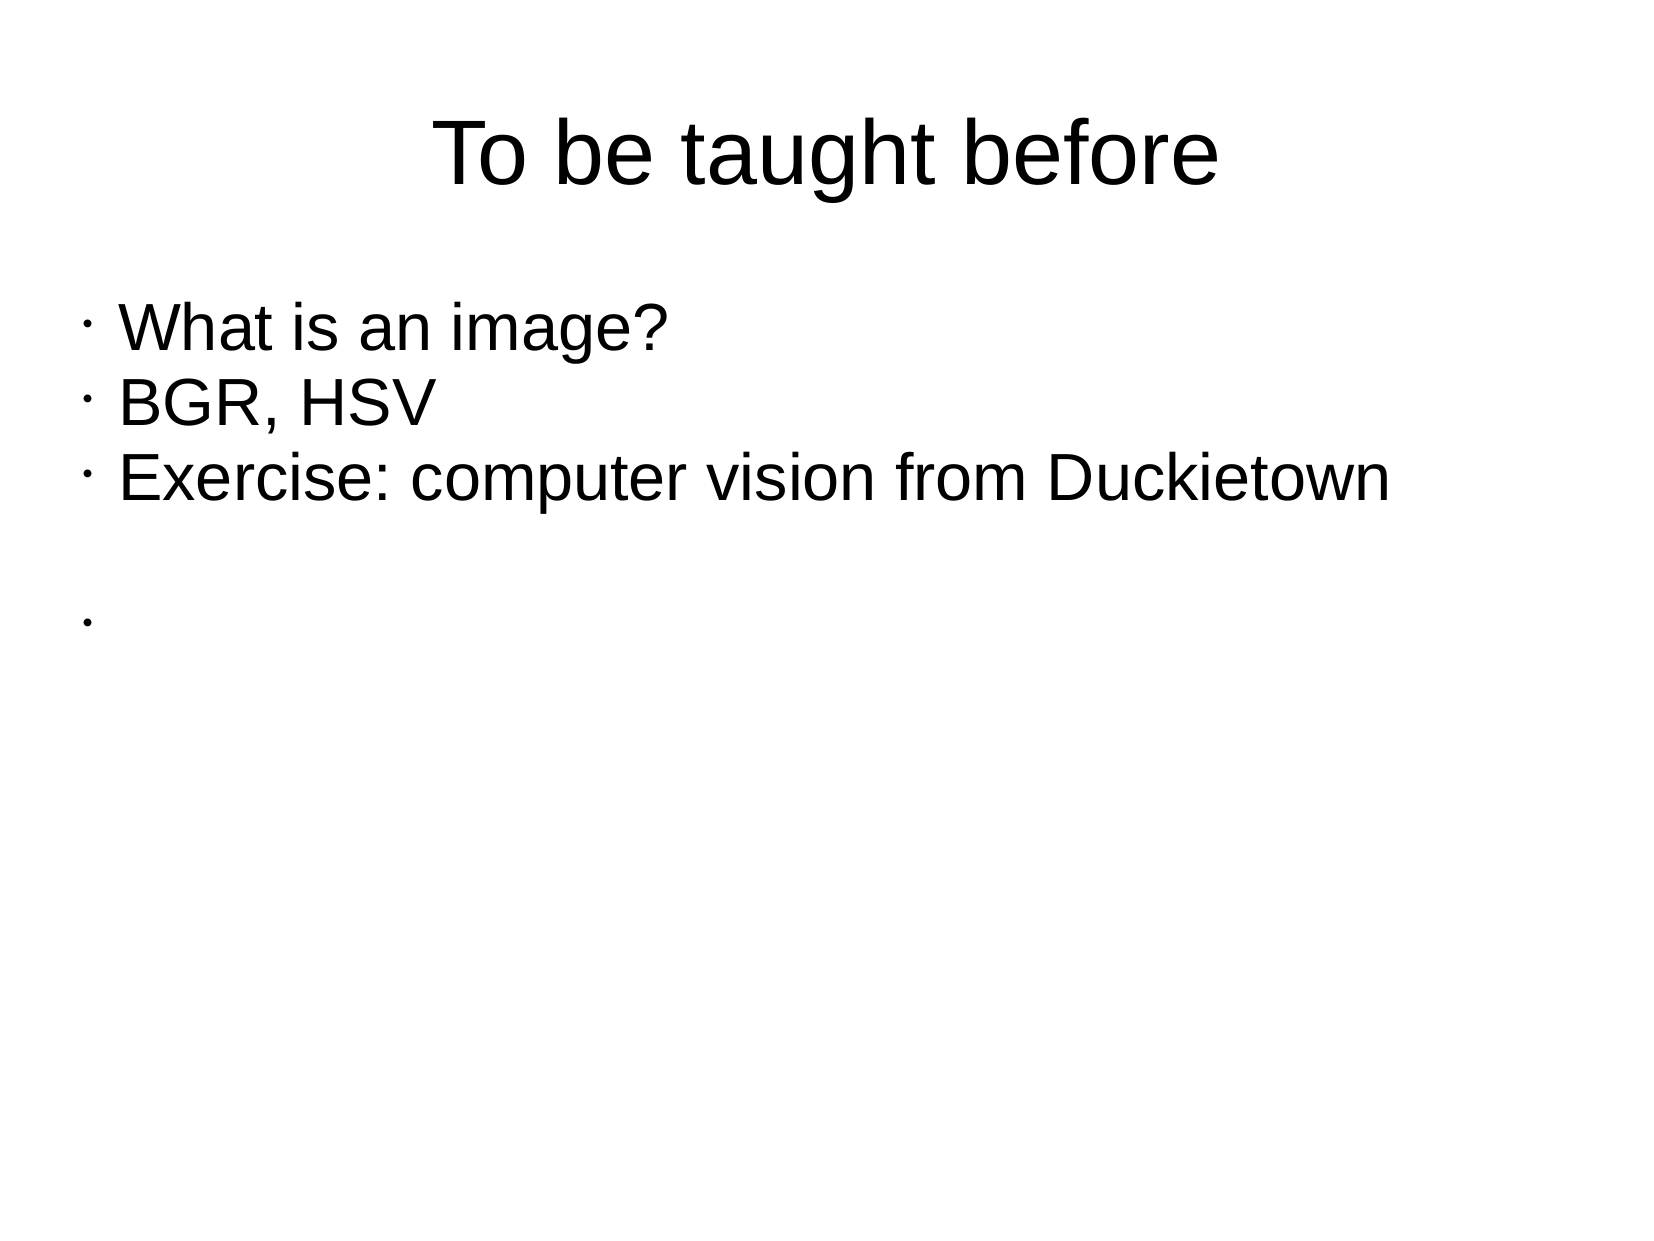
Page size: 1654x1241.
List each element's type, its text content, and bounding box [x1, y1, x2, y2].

subtitle What is an image? BGR, HSV Exercise: computer vision from Duckietown [82, 290, 1571, 1010]
title To be taught before [82, 49, 1571, 257]
